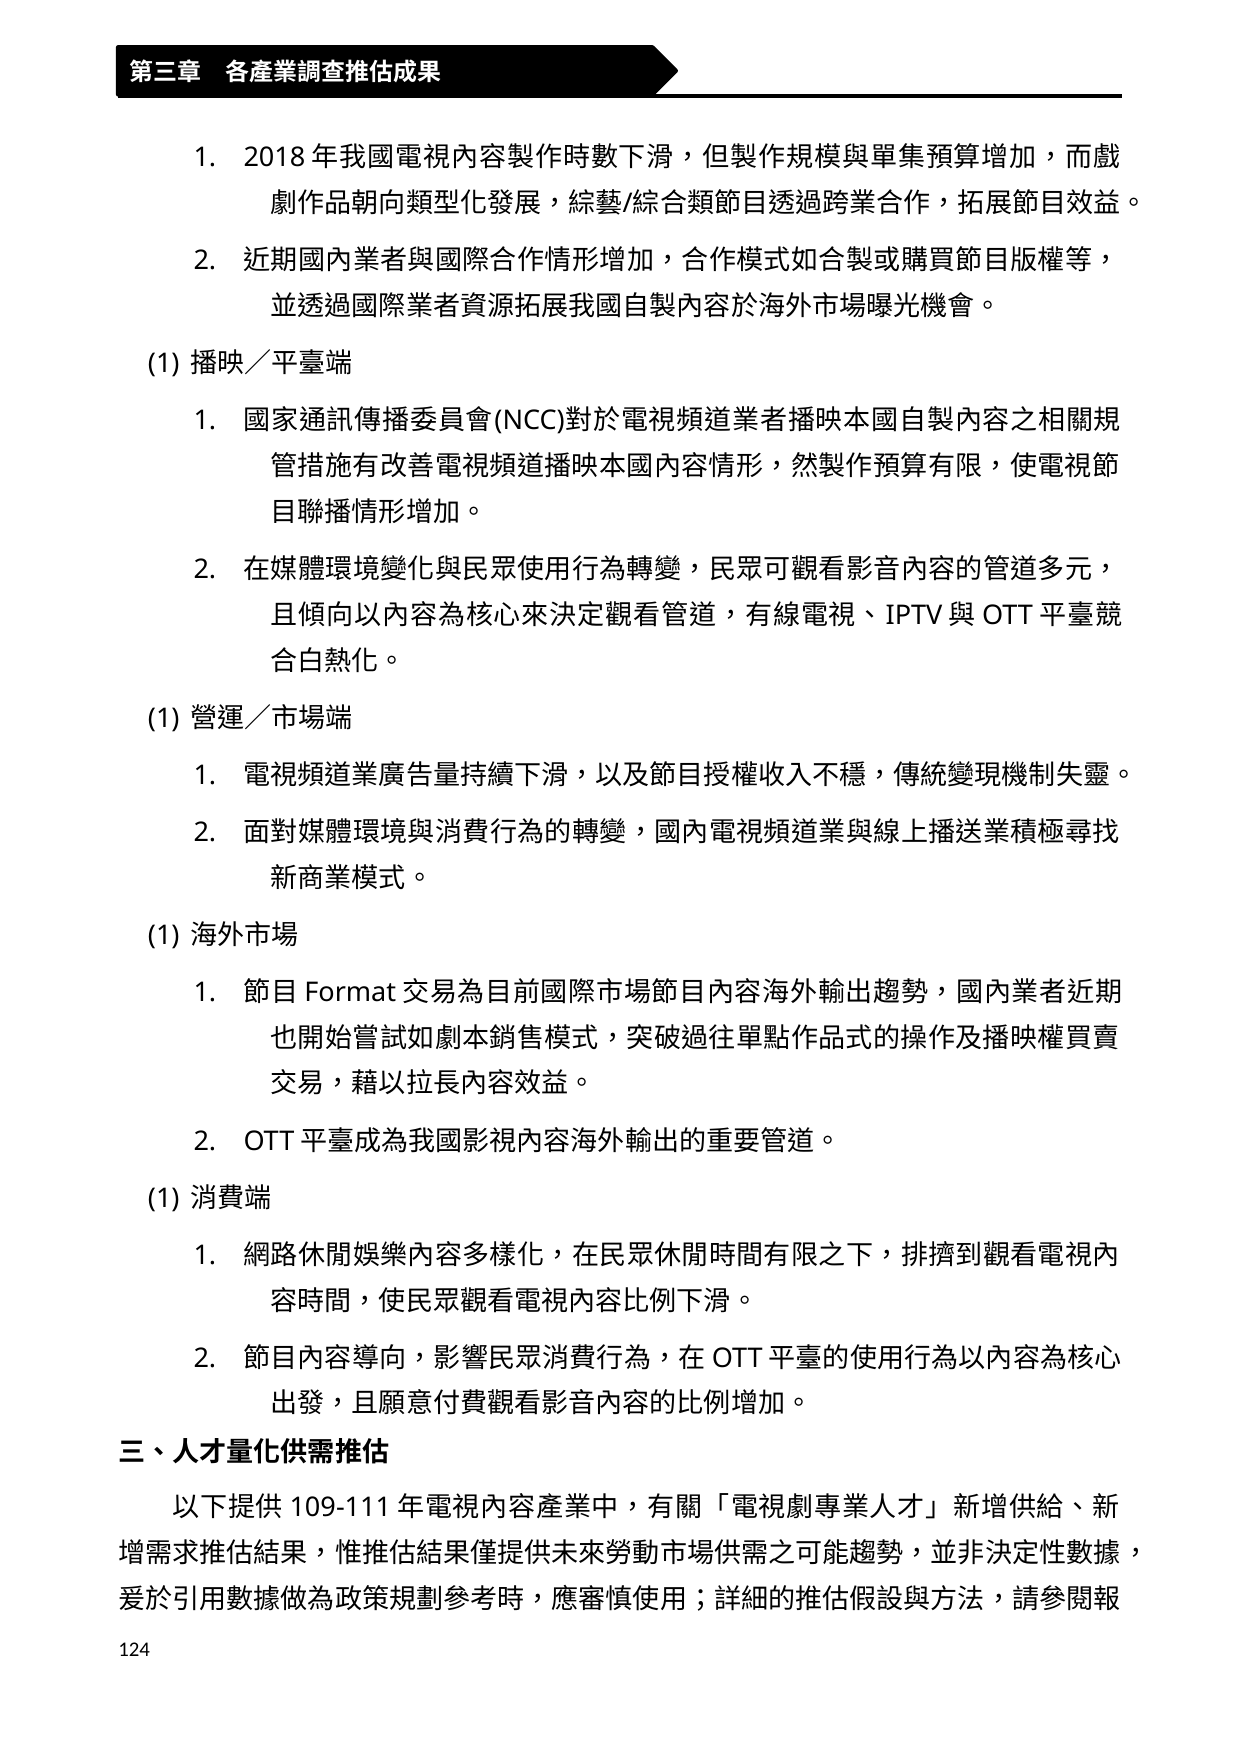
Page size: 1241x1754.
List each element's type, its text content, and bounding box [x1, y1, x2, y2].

list 營運／市場端 [148, 690, 1122, 736]
list 國家通訊傳播委員會(NCC)對於電視頻道業者播映本國自製內容之相關規管措施有改善電視頻道播映本國內容情形，然製作預算有限，使電視節目聯播情形增加。 [193, 393, 1122, 530]
list 2018年我國電視內容製作時數下滑，但製作規模與單集預算增加，而戲劇作品朝向類型化發展，綜藝/綜合類節目透過跨業合作，拓展節目效益。 [193, 130, 1122, 222]
list 近期國內業者與國際合作情形增加，合作模式如合製或購買節目版權等，並透過國際業者資源拓展我國自製內容於海外市場曝光機會。 [193, 233, 1122, 324]
list 節目Format交易為目前國際市場節目內容海外輸出趨勢，國內業者近期也開始嘗試如劇本銷售模式，突破過往單點作品式的操作及播映權買賣交易，藉以拉長內容效益。 [193, 964, 1122, 1102]
text 三、人才量化供需推估 [118, 1429, 1122, 1469]
list 網路休閒娛樂內容多樣化，在民眾休閒時間有限之下，排擠到觀看電視內容時間，使民眾觀看電視內容比例下滑。 [193, 1227, 1122, 1319]
list 面對媒體環境與消費行為的轉變，國內電視頻道業與線上播送業積極尋找新商業模式。 [193, 804, 1122, 896]
list 播映／平臺端 [148, 336, 1122, 382]
list OTT平臺成為我國影視內容海外輸出的重要管道。 [193, 1113, 1122, 1159]
list 節目內容導向，影響民眾消費行為，在OTT平臺的使用行為以內容為核心出發，且願意付費觀看影音內容的比例增加。 [193, 1330, 1122, 1422]
list 海外市場 [148, 907, 1122, 953]
list 在媒體環境變化與民眾使用行為轉變，民眾可觀看影音內容的管道多元，且傾向以內容為核心來決定觀看管道，有線電視、IPTV與OTT平臺競合白熱化。 [193, 542, 1122, 679]
list 電視頻道業廣告量持續下滑，以及節目授權收入不穩，傳統變現機制失靈。 [193, 747, 1122, 793]
list 消費端 [148, 1170, 1122, 1216]
text 以下提供109-111年電視內容產業中，有關「電視劇專業人才」新增供給、新增需求推估結果，惟推估結果僅提供未來勞動市場供需之可能趨勢，並非決定性數據，爰於引用數據做為政策規劃參考時，應審慎使用；詳細的推估假設與方法，請參閱報告書。 [118, 1480, 1122, 1617]
